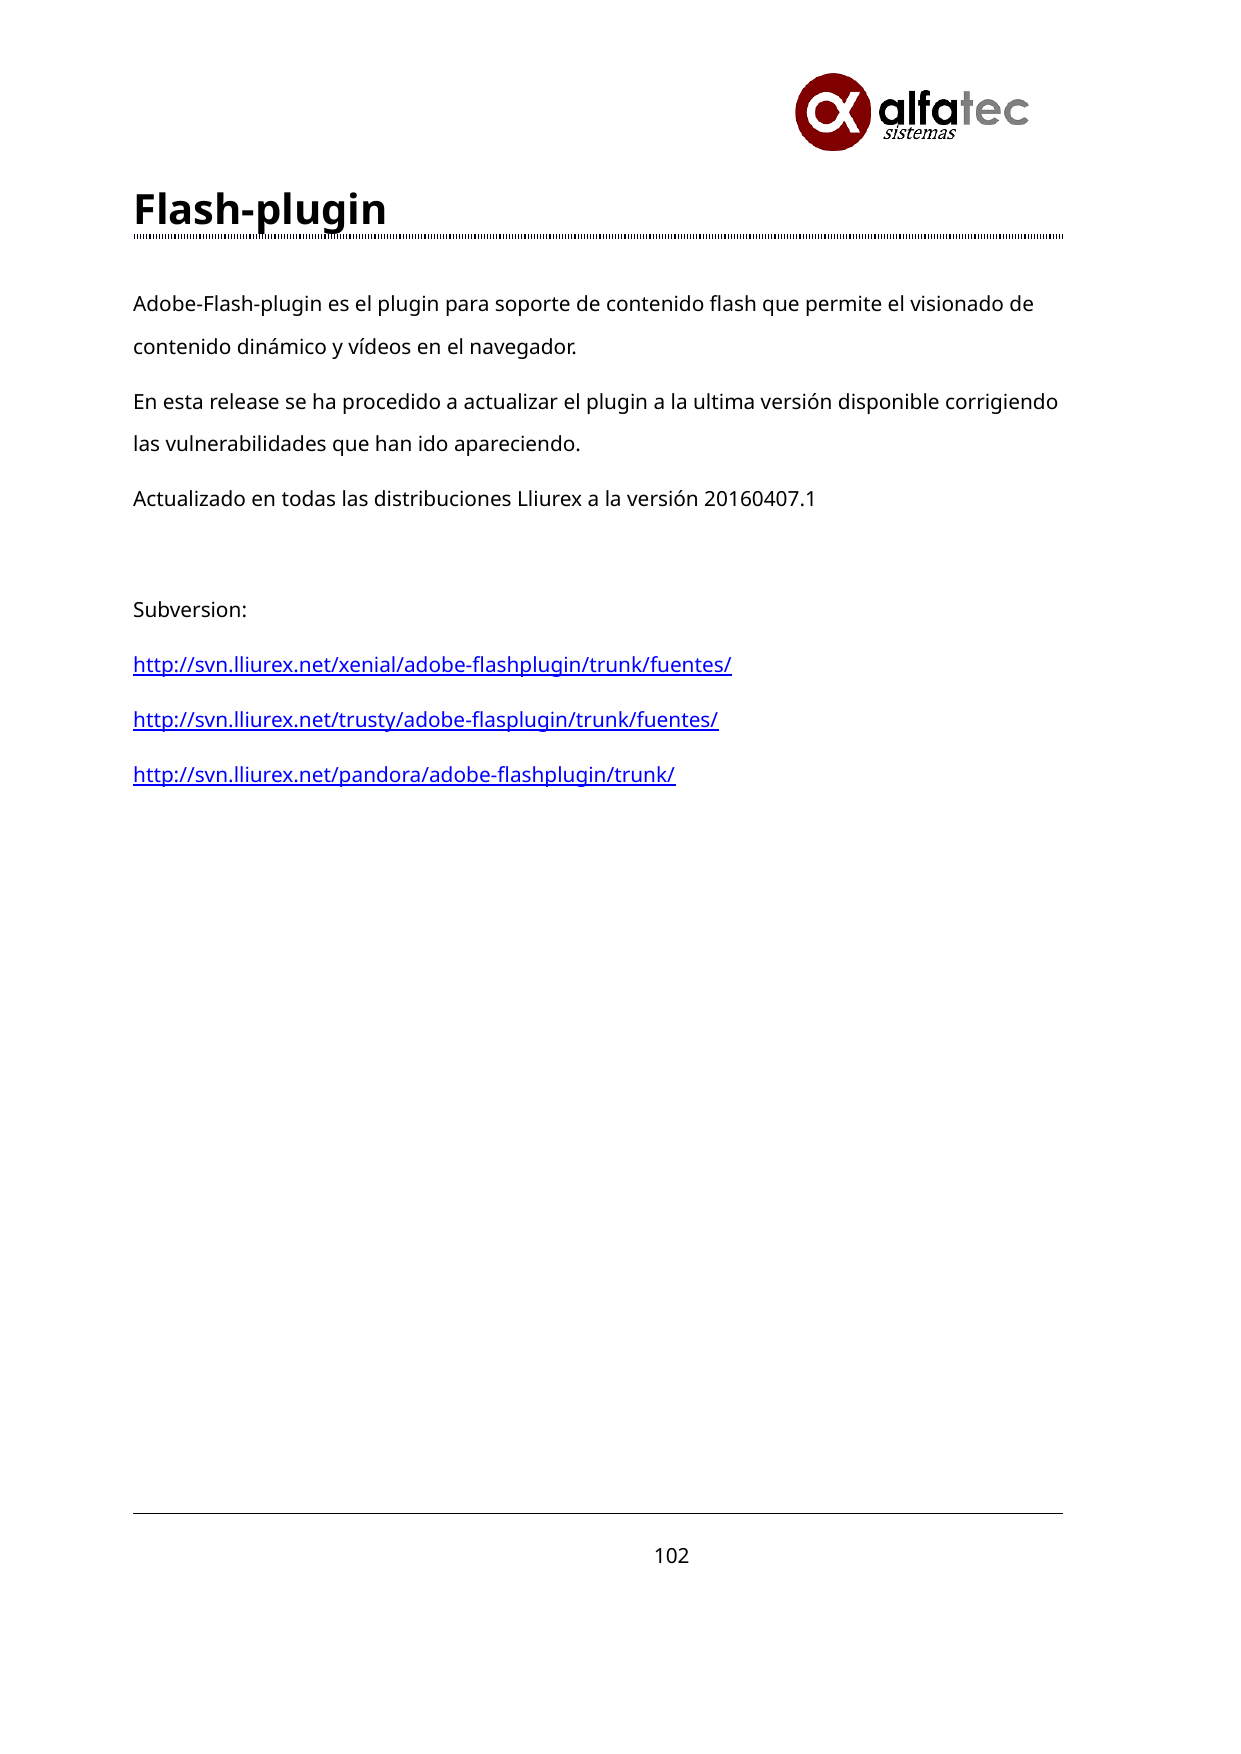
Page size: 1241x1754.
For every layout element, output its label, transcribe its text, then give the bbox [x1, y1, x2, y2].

text En esta release se ha procedido a actualizar el plugin a la ultima versión disponible corrigiendo las vulnerabilidades que han ido apareciendo. [133, 387, 1063, 458]
text Subversion: [133, 595, 1063, 623]
text Adobe-Flash-plugin es el plugin para soporte de contenido flash que permite el visionado de contenido dinámico y vídeos en el navegador. [133, 289, 1063, 360]
picture [795, 73, 1031, 151]
text http://svn.lliurex.net/xenial/adobe-flashplugin/trunk/fuentes/ [133, 650, 1063, 678]
text Actualizado en todas las distribuciones Lliurex a la versión 20160407.1 [133, 484, 1063, 513]
subtitle Flash-plugin [133, 191, 1063, 239]
text http://svn.lliurex.net/trusty/adobe-flasplugin/trunk/fuentes/ [133, 705, 1063, 733]
text http://svn.lliurex.net/pandora/adobe-flashplugin/trunk/ [133, 760, 1063, 788]
